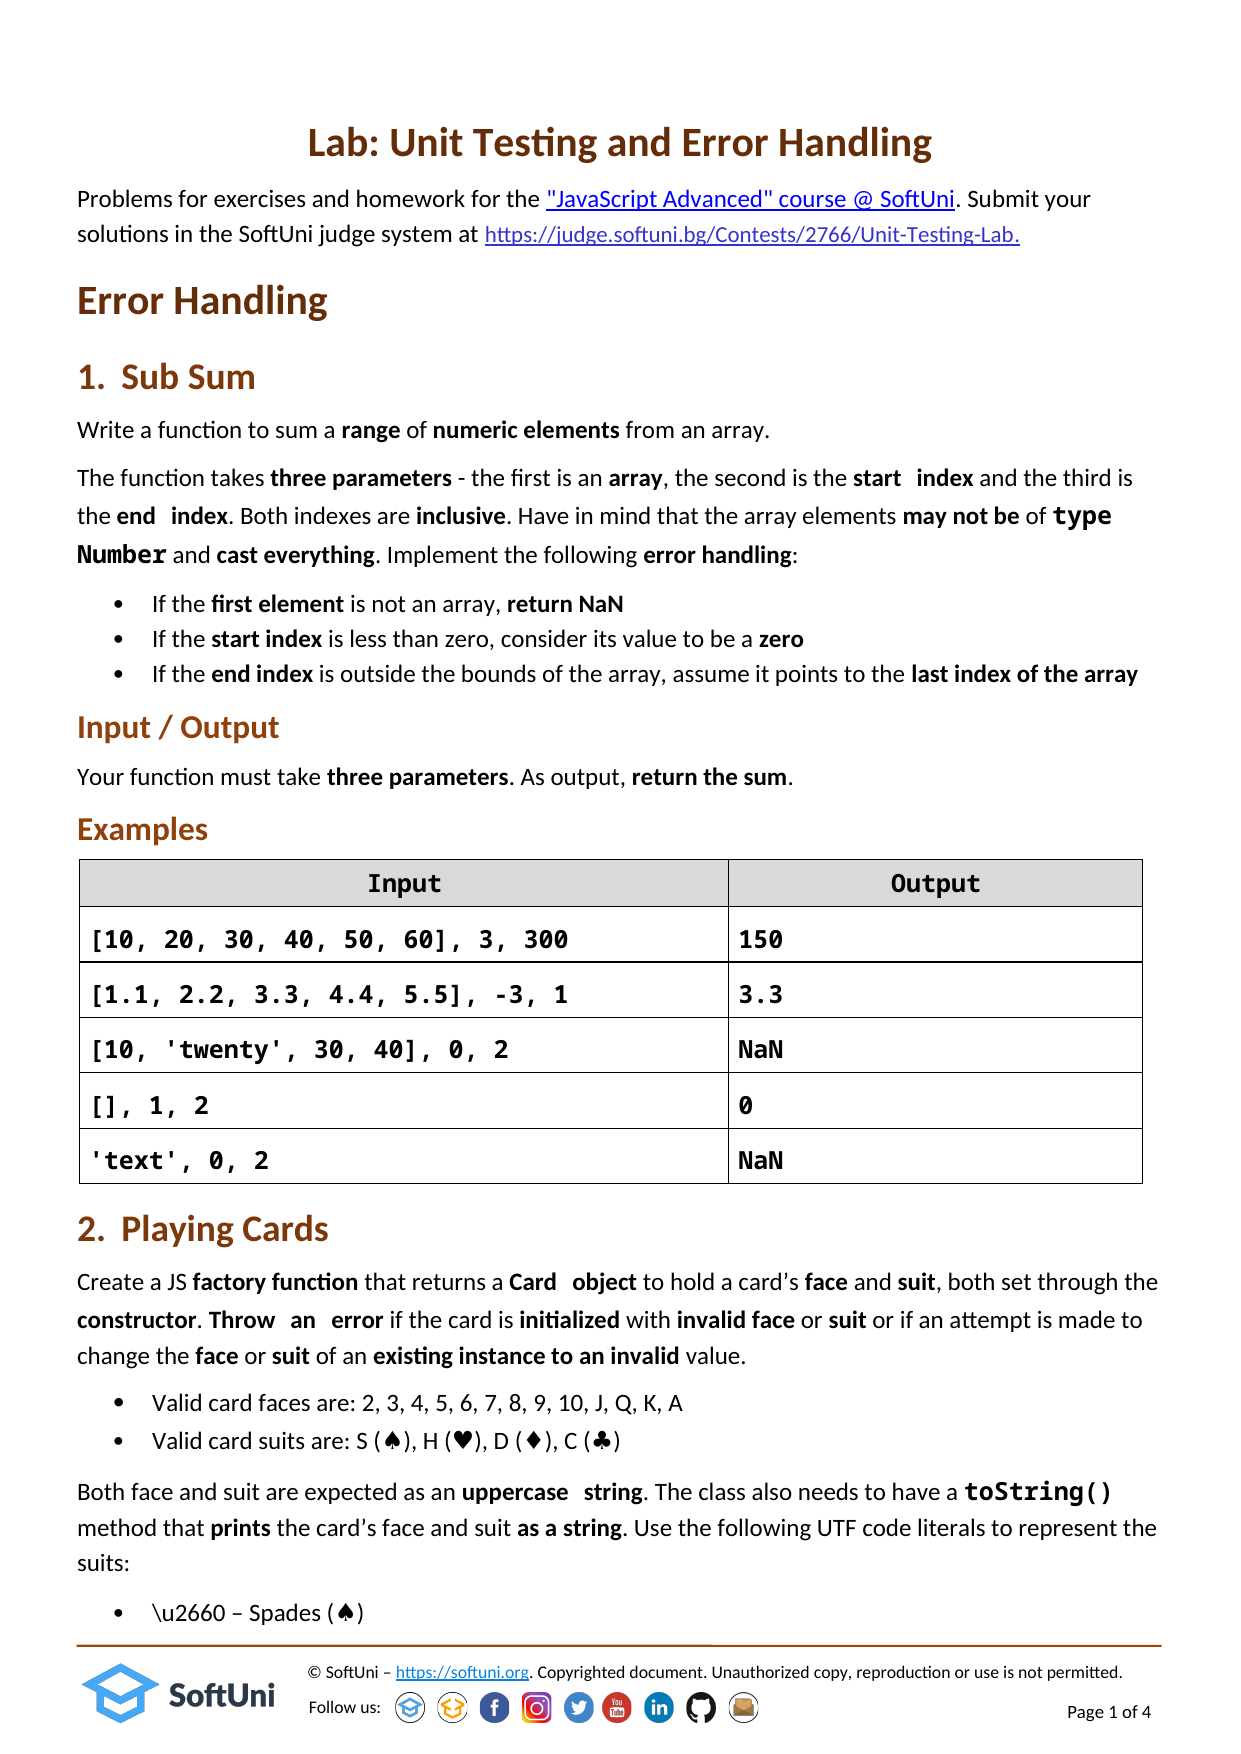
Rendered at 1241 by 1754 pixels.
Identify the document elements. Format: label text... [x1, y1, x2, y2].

table_cell NaN [729, 1129, 1142, 1183]
picture [479, 1692, 510, 1723]
table_cell [10, 20, 30, 40, 50, 60], 3, 300 [80, 907, 728, 961]
table_cell 3.3 [729, 963, 1142, 1017]
picture [644, 1692, 653, 1701]
table_cell [], 1, 2 [80, 1073, 728, 1127]
table_cell [10, 'twenty', 30, 40], 0, 2 [80, 1018, 728, 1072]
table_header Output [729, 860, 1142, 906]
text Problems for exercises and homework for the "JavaScript Advanced" course @ SoftUni. Submit your solutions in the SoftUni judge system at https://judge.softuni.bg/Contests/2766/Unit-Testing-Lab. [77, 183, 1163, 248]
list If the end index is outside the bounds of the array, assume it points to the last index of the array [114, 658, 1163, 689]
subtitle Sub Sum [77, 353, 1163, 399]
picture [564, 1692, 594, 1723]
list \u2660 – Spades (♠) [114, 1595, 1163, 1629]
text Create a JS factory function that returns a Card object to hold a card’s face and suit, both set through the constructor. Throw an error if the card is initialized with invalid face or suit or if an attempt is made to change the face or suit of an existing instance to an invalid value. [77, 1266, 1163, 1370]
text Your function must take three parameters. As output, return the sum. [77, 761, 1163, 791]
list Valid card faces are: 2, 3, 4, 5, 6, 7, 8, 9, 10, J, Q, K, A [114, 1387, 1163, 1418]
subtitle Lab: Unit Testing and Error Handling [77, 116, 1163, 167]
subtitle Examples [77, 808, 1163, 849]
subtitle Input / Output [77, 706, 1163, 746]
table_cell 0 [729, 1073, 1142, 1127]
picture [522, 1692, 552, 1723]
subtitle Playing Cards [77, 1204, 1163, 1250]
picture [75, 1658, 281, 1729]
picture [644, 1714, 653, 1723]
picture [686, 1692, 716, 1723]
text The function takes three parameters - the first is an array, the second is the start index and the third is the end index. Both indexes are inclusive. Have in mind that the array elements may not be of type Number and cast everything. Implement the following error handling: [77, 462, 1163, 571]
picture [437, 1692, 468, 1723]
table_cell 'text', 0, 2 [80, 1129, 728, 1183]
text Write a function to sum a range of numeric elements from an array. [77, 414, 1163, 445]
table_cell [1.1, 2.2, 3.3, 4.4, 5.5], -3, 1 [80, 963, 728, 1017]
picture [602, 1692, 632, 1723]
table_cell NaN [729, 1018, 1142, 1072]
list Valid card suits are: S (♠), H (♥), D (♦), C (♣) [114, 1422, 1163, 1456]
subtitle Error Handling [77, 274, 1163, 325]
picture [728, 1692, 759, 1723]
picture [395, 1692, 425, 1723]
picture [665, 1714, 674, 1723]
list If the first element is not an array, return NaN [114, 588, 1163, 619]
table_cell 150 [729, 907, 1142, 961]
picture [658, 1705, 667, 1714]
picture [665, 1692, 674, 1701]
table_header Input [80, 860, 728, 906]
list If the start index is less than zero, consider its value to be a zero [114, 623, 1163, 654]
text Both face and suit are expected as an uppercase string. The class also needs to have a toString() method that prints the card’s face and suit as a string. Use the following UTF code literals to represent the suits: [77, 1474, 1163, 1578]
